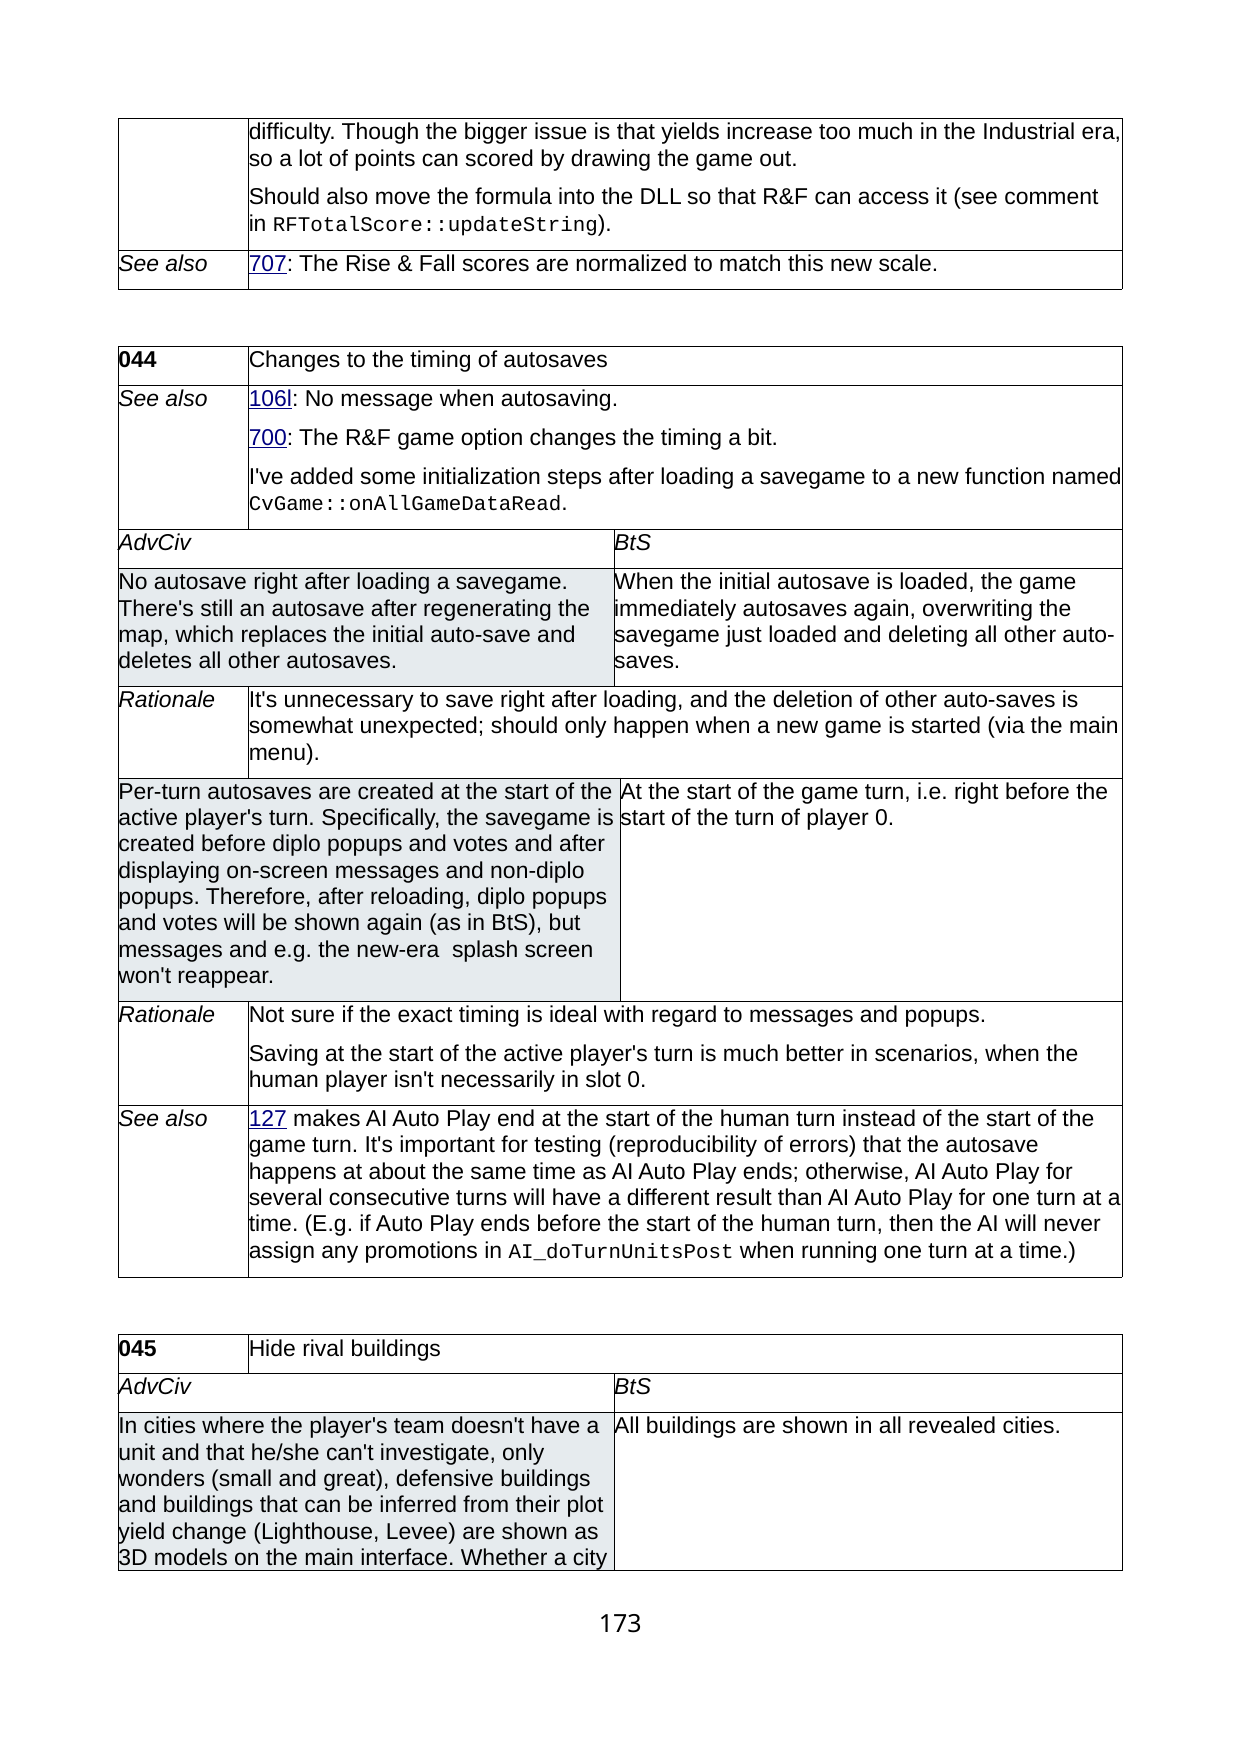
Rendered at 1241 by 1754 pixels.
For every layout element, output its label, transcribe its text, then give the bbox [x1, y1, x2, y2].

table_cell Per-turn autosaves are created at the start of the active player's turn. Specifically, the savegame is created before diplo popups and votes and after displaying on-screen messages and non-diplo popups. Therefore, after reloading, diplo popups and votes will be shown again (as in BtS), but messages and e.g. the new-era splash screen won't reappear. [119, 779, 620, 1001]
table_header Changes to the timing of autosaves [249, 347, 1122, 385]
table_cell BtS [615, 1374, 1122, 1412]
table_cell 127 makes AI Auto Play end at the start of the human turn instead of the start of the game turn. It's important for testing (reproducibility of errors) that the autosave happens at about the same time as AI Auto Play ends; otherwise, AI Auto Play for several consecutive turns will have a different result than AI Auto Play for one turn at a time. (E.g. if Auto Play ends before the start of the human turn, then the AI will never assign any promotions in AI_doTurnUnitsPost when running one turn at a time.) [249, 1106, 1122, 1277]
table_cell 106l: No message when autosaving. 700: The R&F game option changes the timing a bit. I've added some initialization steps after loading a savegame to a new function named CvGame::onAllGameDataRead. [249, 386, 1122, 529]
table_cell See also [119, 1106, 248, 1277]
table_cell AdvCiv [119, 530, 614, 568]
table_cell At the start of the game turn, i.e. right before the start of the turn of player 0. [621, 779, 1122, 1001]
table_cell AdvCiv [119, 1374, 614, 1412]
table_cell Rationale [119, 1002, 248, 1105]
table_cell All buildings are shown in all revealed cities. [615, 1413, 1122, 1570]
table_cell Rationale [119, 687, 248, 777]
table_cell See also [119, 386, 248, 529]
table_cell [119, 119, 248, 250]
table_header 044 [119, 347, 248, 385]
table_header Hide rival buildings [249, 1335, 1122, 1373]
table_cell It's unnecessary to save right after loading, and the deletion of other auto-saves is somewhat unexpected; should only happen when a new game is started (via the main menu). [249, 687, 1122, 777]
table_cell 707: The Rise & Fall scores are normalized to match this new scale. [249, 251, 1122, 289]
table_cell When the initial autosave is loaded, the game immediately autosaves again, overwriting the savegame just loaded and deleting all other auto-saves. [615, 569, 1122, 686]
table_cell See also [119, 251, 248, 289]
table_cell difficulty. Though the bigger issue is that yields increase too much in the Industrial era, so a lot of points can scored by drawing the game out. Should also move the formula into the DLL so that R&F can access it (see comment in RFTotalScore::updateString). [249, 119, 1122, 250]
table_cell No autosave right after loading a savegame. There's still an autosave after regenerating the map, which replaces the initial auto-save and deletes all other autosaves. [119, 569, 614, 686]
table_cell In cities where the player's team doesn't have a unit and that he/she can't investigate, only wonders (small and great), defensive buildings and buildings that can be inferred from their plot yield change (Lighthouse, Levee) are shown as 3D models on the main interface. Whether a city [119, 1413, 614, 1570]
table_cell Not sure if the exact timing is ideal with regard to messages and popups. Saving at the start of the active player's turn is much better in scenarios, when the human player isn't necessarily in slot 0. [249, 1002, 1122, 1105]
table_cell BtS [615, 530, 1122, 568]
table_header 045 [119, 1335, 248, 1373]
